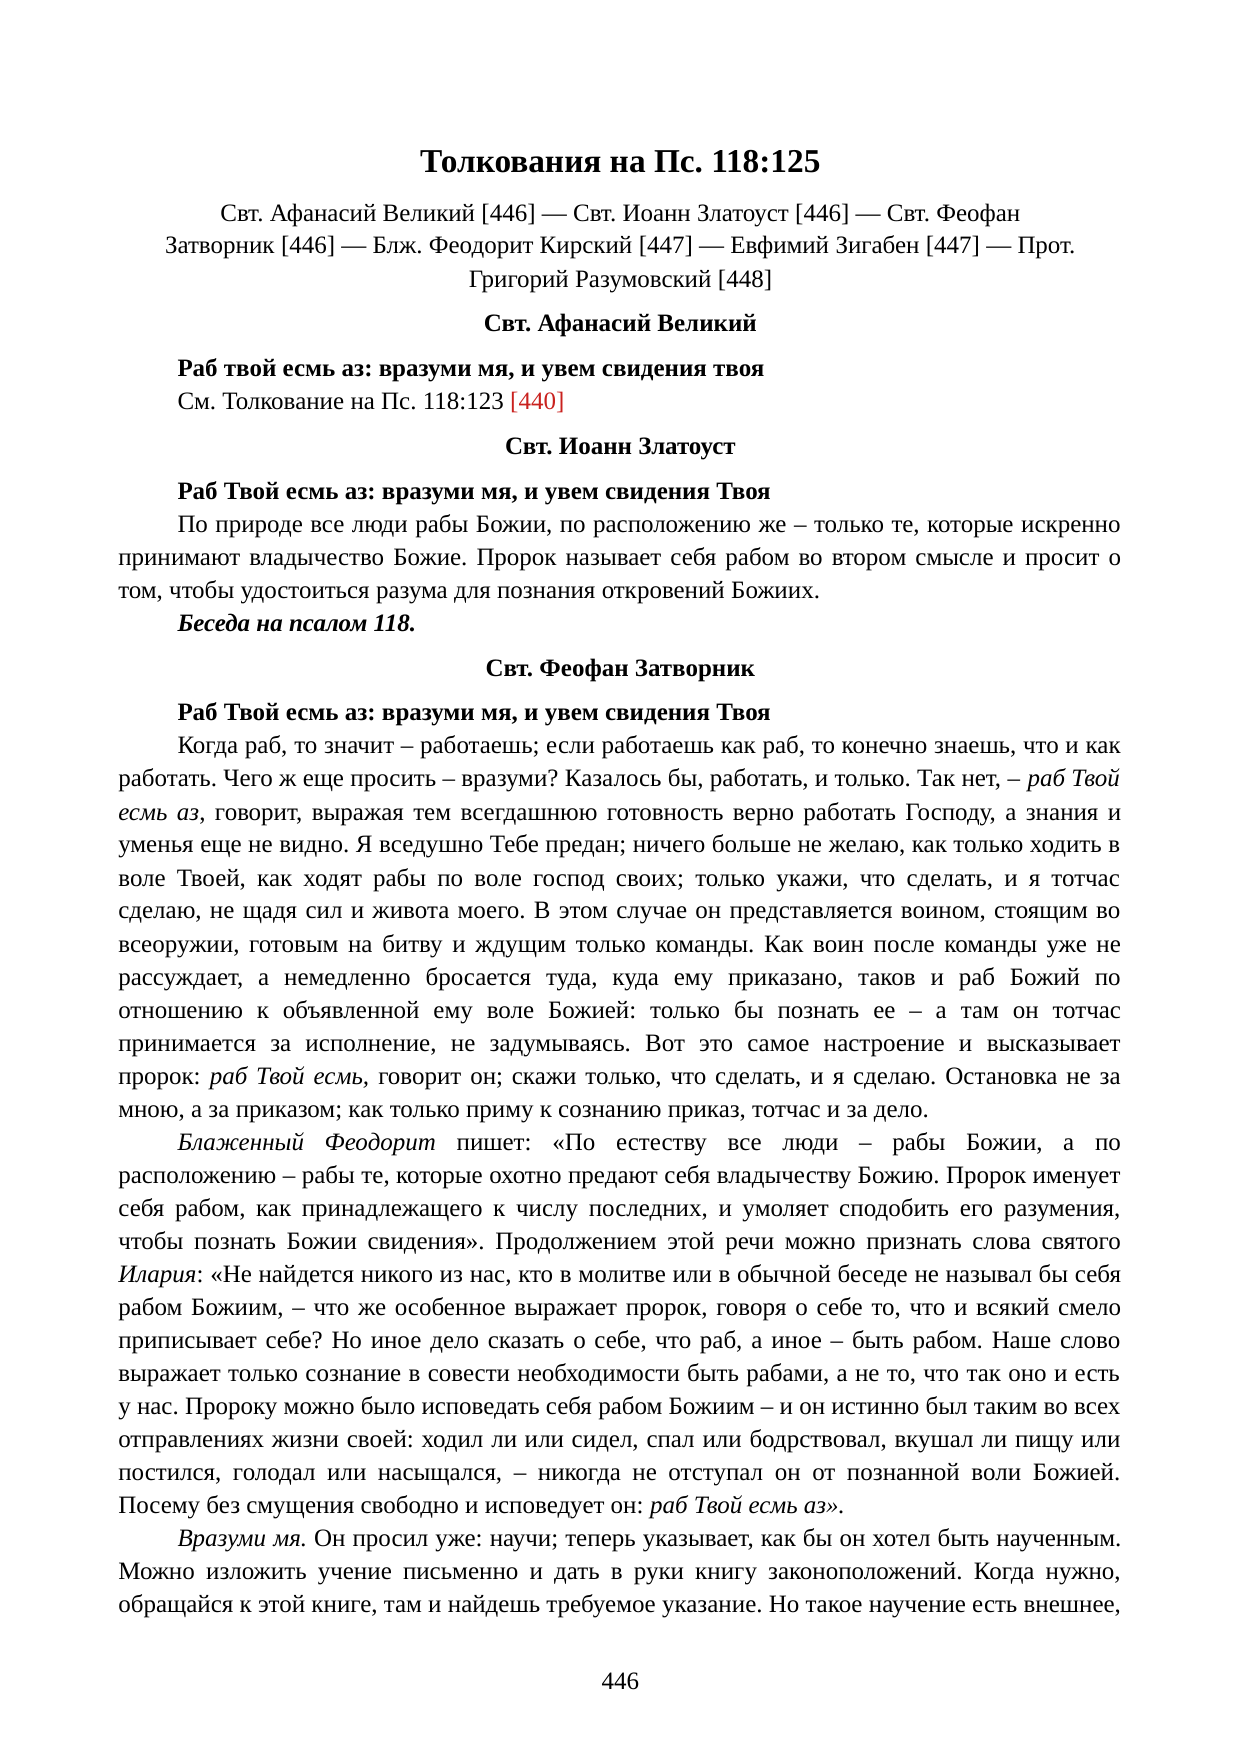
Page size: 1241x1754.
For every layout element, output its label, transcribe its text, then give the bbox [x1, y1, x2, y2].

subtitle Свт. Иоанн Златоуст [118, 431, 1122, 460]
text Блаженный Феодорит пишет: «По естеству все люди – рабы Божии, а по расположению – рабы те, которые охотно предают себя владычеству Божию. Пророк именует себя рабом, как принадлежащего к числу последних, и умоляет сподобить его разумения, чтобы познать Божии свидения». Продолжением этой речи можно признать слова святого Илария: «Не найдется никого из нас, кто в молитве или в обычной беседе не называл бы себя рабом Божиим, – что же особенное выражает пророк, говоря о себе то, что и всякий смело приписывает себе? Но иное дело сказать о себе, что раб, а иное – быть рабом. Наше слово выражает только сознание в совести необходимости быть рабами, а не то, что так оно и есть у нас. Пророку можно было исповедать себя рабом Божиим – и он истинно был таким во всех отправлениях жизни своей: ходил ли или сидел, спал или бодрствовал, вкушал ли пищу или постился, голодал или насыщался, – никогда не отступал он от познанной воли Божией. Посему без смущения свободно и исповедует он: раб Твой есмь аз». [118, 1127, 1122, 1519]
subtitle Свт. Афанасий Великий [118, 308, 1122, 337]
text Беседа на псалом 118. [118, 608, 1122, 637]
text Когда раб, то значит – работаешь; если работаешь как раб, то конечно знаешь, что и как работать. Чего ж еще просить – вразуми? Казалось бы, работать, и только. Так нет, – раб Твой есмь аз, говорит, выражая тем всегдашнюю готовность верно работать Господу, а знания и уменья еще не видно. Я вседушно Тебе предан; ничего больше не желаю, как только ходить в воле Твоей, как ходят рабы по воле господ своих; только укажи, что сделать, и я тотчас сделаю, не щадя сил и живота моего. В этом случае он представляется воином, стоящим во всеоружии, готовым на битву и ждущим только команды. Как воин после команды уже не рассуждает, а немедленно бросается туда, куда ему приказано, таков и раб Божий по отношению к объявленной ему воле Божией: только бы познать ее – а там он тотчас принимается за исполнение, не задумываясь. Вот это самое настроение и высказывает пророк: раб Твой есмь, говорит он; скажи только, что сделать, и я сделаю. Остановка не за мною, а за приказом; как только приму к сознанию приказ, тотчас и за дело. [118, 731, 1122, 1122]
text Раб Твой есмь аз: вразуми мя, и увем свидения Твоя [118, 697, 1122, 726]
text См. Толкование на Пс. 118:123 [440] [118, 386, 1122, 415]
text Свт. Афанасий Великий [446] — Свт. Иоанн Златоуст [446] — Свт. Феофан Затворник [446] — Блж. Феодорит Кирский [447] — Евфимий Зигабен [447] — Прот. Григорий Разумовский [448] [118, 198, 1122, 292]
subtitle Свт. Феофан Затворник [118, 653, 1122, 681]
text Вразуми мя. Он просил уже: научи; теперь указывает, как бы он хотел быть наученным. Можно изложить учение письменно и дать в руки книгу законоположений. Когда нужно, обращайся к этой книге, там и найдешь требуемое указание. Но такое научение есть внешнее, [118, 1523, 1122, 1618]
text По природе все люди рабы Божии, по расположению же – только те, которые искренно принимают владычество Божие. Пророк называет себя рабом во втором смысле и просит о том, чтобы удостоиться разума для познания откровений Божиих. [118, 509, 1122, 604]
subtitle Толкования на Пс. 118:125 [118, 142, 1122, 180]
text Раб твой есмь аз: вразуми мя, и увем свидения твоя [118, 353, 1122, 382]
text Раб Твой есмь аз: вразуми мя, и увем свидения Твоя [118, 476, 1122, 504]
